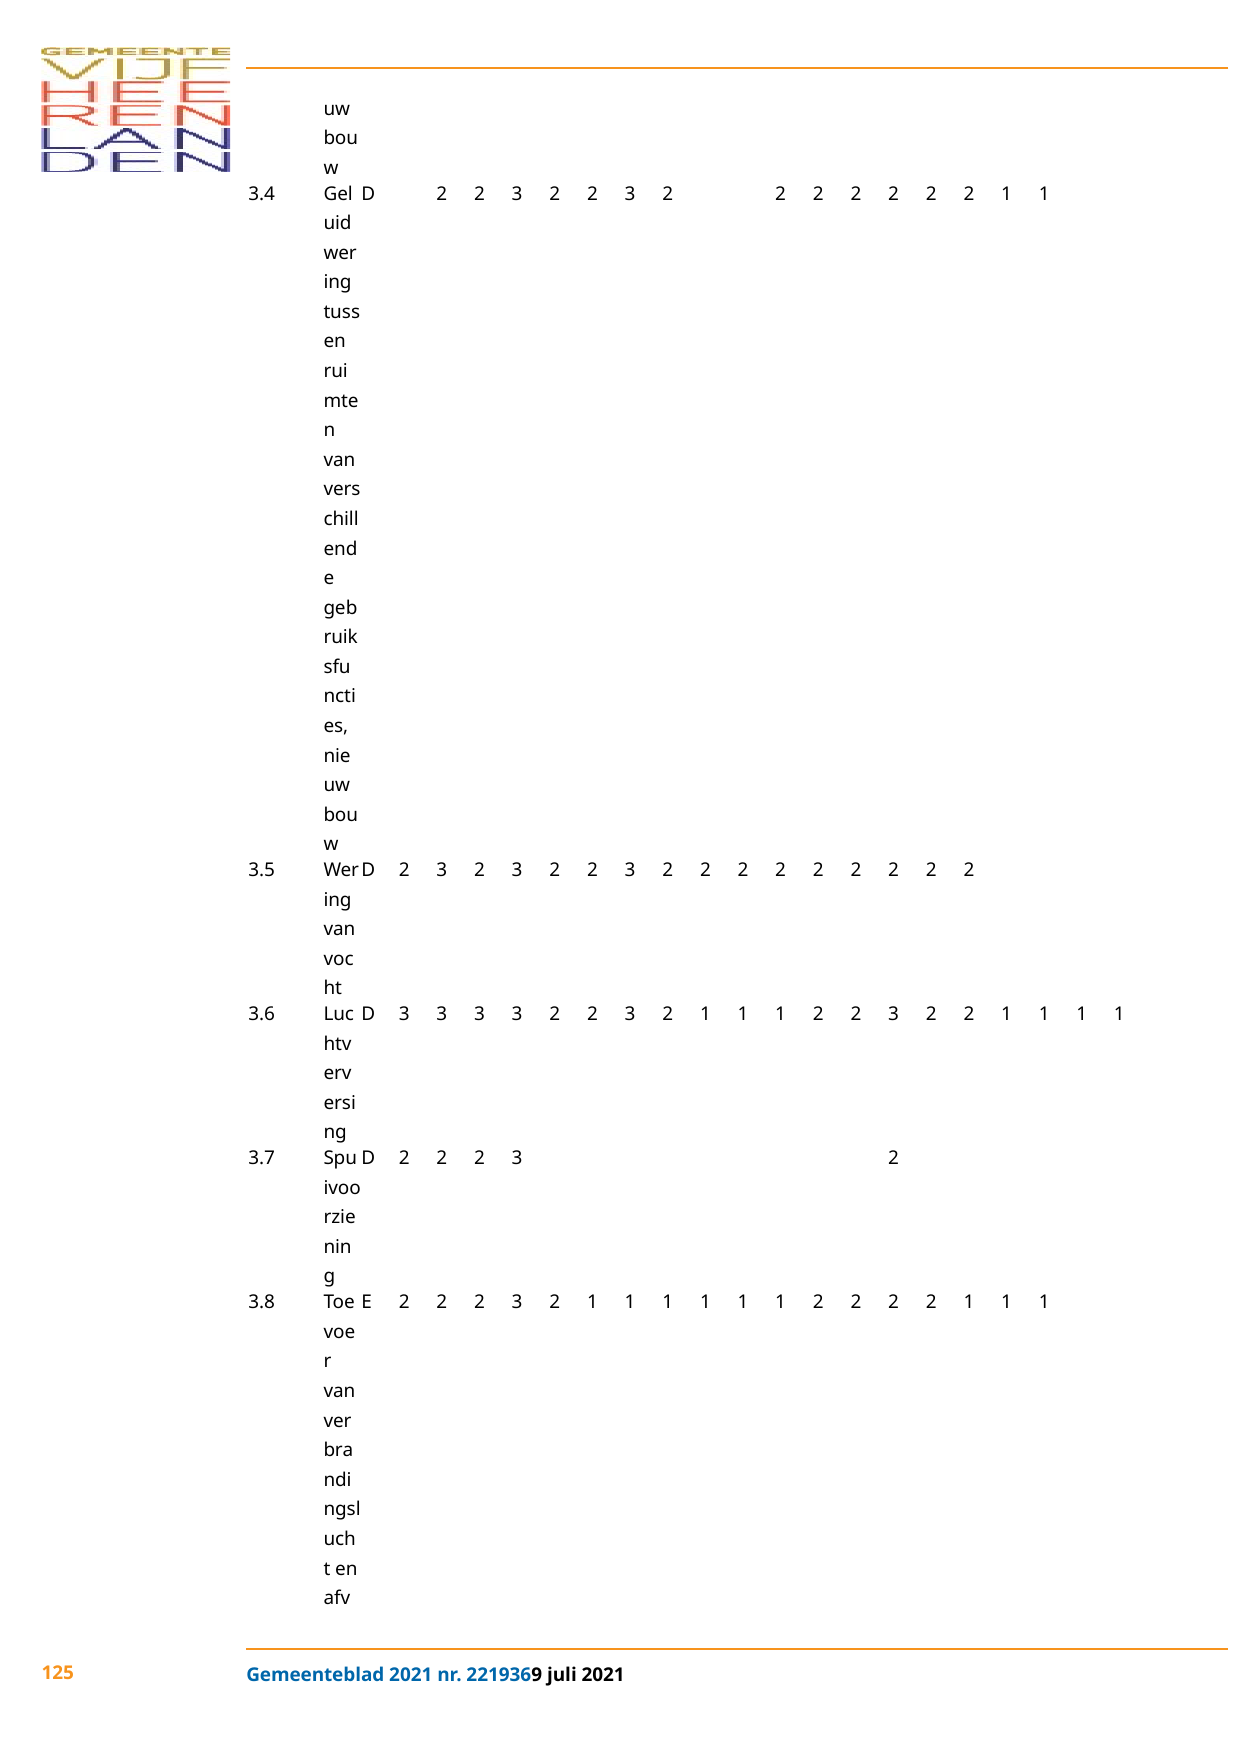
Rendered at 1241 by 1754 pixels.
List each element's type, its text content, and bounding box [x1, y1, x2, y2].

table_cell [775, 95, 813, 180]
table_cell 2 [888, 856, 926, 1000]
table_cell [1114, 95, 1152, 180]
table_cell 2 [888, 1289, 926, 1610]
table_cell [286, 1144, 323, 1288]
table_cell Spuivoorziening [323, 1144, 361, 1288]
table_cell [1039, 95, 1076, 180]
table_cell [1039, 1144, 1076, 1288]
table_cell 2 [813, 856, 850, 1000]
table_cell 2 [549, 1000, 587, 1144]
table_cell [1114, 1144, 1152, 1288]
table_cell D [361, 856, 398, 1000]
table_cell 1 [700, 1000, 737, 1144]
table_cell 2 [549, 180, 587, 856]
table_cell 1 [1001, 1289, 1038, 1610]
table_cell 2 [963, 180, 1001, 856]
table_cell 2 [436, 180, 474, 856]
table_cell 3.5 [248, 856, 286, 1000]
table_cell 2 [813, 180, 850, 856]
table_cell [850, 1144, 888, 1288]
table_cell [1001, 856, 1038, 1000]
table_cell 2 [813, 1289, 850, 1610]
table_cell [399, 95, 436, 180]
table_cell 1 [775, 1000, 813, 1144]
table_cell 3 [399, 1000, 436, 1144]
table_cell [549, 95, 587, 180]
table_cell [1114, 856, 1152, 1000]
table_cell [1114, 180, 1152, 856]
table_cell 2 [737, 856, 775, 1000]
table_cell [286, 180, 323, 856]
table_cell Toevoer van verbrandingslucht en afv [323, 1289, 361, 1610]
table_cell [662, 95, 700, 180]
table_cell 2 [926, 1289, 963, 1610]
table_cell 2 [888, 1144, 926, 1288]
table_cell [700, 95, 737, 180]
table_cell [813, 95, 850, 180]
table_cell [1001, 1144, 1038, 1288]
table_cell [624, 1144, 662, 1288]
table_cell [1076, 856, 1114, 1000]
table_cell Luchtverversing [323, 1000, 361, 1144]
table_cell [286, 1000, 323, 1144]
table_cell 1 [1076, 1000, 1114, 1144]
table_cell Wering van vocht [323, 856, 361, 1000]
table_cell 1 [1039, 180, 1076, 856]
table_cell [624, 95, 662, 180]
table_cell 2 [436, 1289, 474, 1610]
table_cell 3.7 [248, 1144, 286, 1288]
table_cell [286, 1289, 323, 1610]
table_cell 3.6 [248, 1000, 286, 1144]
table_cell 3 [511, 1000, 549, 1144]
table_cell 3 [511, 856, 549, 1000]
table_cell 2 [474, 1144, 511, 1288]
table_cell [248, 95, 286, 180]
table_cell D [361, 1000, 398, 1144]
table_cell 1 [737, 1000, 775, 1144]
table_cell [700, 1144, 737, 1288]
table_cell 1 [624, 1289, 662, 1610]
table_cell [926, 1144, 963, 1288]
table_cell 3 [624, 1000, 662, 1144]
table_cell 1 [963, 1289, 1001, 1610]
picture [41, 47, 231, 172]
table_cell [737, 1144, 775, 1288]
table_cell 3 [511, 1289, 549, 1610]
table_cell 1 [587, 1289, 624, 1610]
table_cell [737, 95, 775, 180]
table_cell 2 [474, 856, 511, 1000]
table_cell 2 [926, 180, 963, 856]
table_cell 1 [662, 1289, 700, 1610]
table_cell 1 [1039, 1000, 1076, 1144]
table_cell 2 [662, 1000, 700, 1144]
table_cell 3 [511, 1144, 549, 1288]
table_cell 2 [850, 1289, 888, 1610]
table_cell [1114, 1289, 1152, 1610]
table_cell [1076, 1289, 1114, 1610]
table_cell 2 [888, 180, 926, 856]
table_cell 3.4 [248, 180, 286, 856]
table_cell 3 [436, 856, 474, 1000]
table_cell 2 [474, 1289, 511, 1610]
table_cell E [361, 1289, 398, 1610]
table_cell uwbouw [323, 95, 361, 180]
table_cell 2 [850, 856, 888, 1000]
table_cell [587, 1144, 624, 1288]
table_cell 1 [1001, 1000, 1038, 1144]
table_cell 2 [813, 1000, 850, 1144]
table_cell 1 [775, 1289, 813, 1610]
table_cell 2 [436, 1144, 474, 1288]
table_cell 3.8 [248, 1289, 286, 1610]
table_cell 2 [474, 180, 511, 856]
table_cell 2 [587, 180, 624, 856]
table_cell [775, 1144, 813, 1288]
table_cell 2 [963, 856, 1001, 1000]
table_cell [850, 95, 888, 180]
table_cell 2 [662, 180, 700, 856]
table_cell 2 [926, 1000, 963, 1144]
table_cell 2 [850, 1000, 888, 1144]
table_cell 2 [850, 180, 888, 856]
table_cell 2 [587, 1000, 624, 1144]
table_cell 3 [511, 180, 549, 856]
table_cell [963, 95, 1001, 180]
table_cell [1076, 180, 1114, 856]
table_cell 2 [662, 856, 700, 1000]
table_cell 2 [926, 856, 963, 1000]
table_cell [737, 180, 775, 856]
table_cell [1076, 95, 1114, 180]
table_cell [474, 95, 511, 180]
table_cell 2 [963, 1000, 1001, 1144]
table_cell 1 [1039, 1289, 1076, 1610]
table_cell 2 [775, 856, 813, 1000]
table_cell [926, 95, 963, 180]
table_cell [361, 95, 398, 180]
table_cell D [361, 1144, 398, 1288]
table_cell [286, 856, 323, 1000]
table_cell [511, 95, 549, 180]
table_cell 2 [587, 856, 624, 1000]
table_cell [813, 1144, 850, 1288]
table_cell 1 [737, 1289, 775, 1610]
table_cell [1039, 856, 1076, 1000]
table_cell 2 [549, 1289, 587, 1610]
table_cell 3 [624, 856, 662, 1000]
table_cell 3 [436, 1000, 474, 1144]
table_cell [888, 95, 926, 180]
table_cell [549, 1144, 587, 1288]
table_cell 2 [399, 856, 436, 1000]
table_cell 2 [399, 1144, 436, 1288]
table_cell 1 [700, 1289, 737, 1610]
table_cell 2 [775, 180, 813, 856]
table_cell [1001, 95, 1038, 180]
table_cell Geluidwering tussen ruimten van verschillende gebruiksfuncties, nieuwbouw [323, 180, 361, 856]
table_cell 2 [700, 856, 737, 1000]
table_cell [963, 1144, 1001, 1288]
table_cell [436, 95, 474, 180]
table_cell [399, 180, 436, 856]
table_cell [1076, 1144, 1114, 1288]
table_cell 1 [1001, 180, 1038, 856]
table_cell 2 [399, 1289, 436, 1610]
table_cell 2 [549, 856, 587, 1000]
table_cell 1 [1114, 1000, 1152, 1144]
table_cell [662, 1144, 700, 1288]
table_cell D [361, 180, 398, 856]
table_cell [286, 95, 323, 180]
table_cell [700, 180, 737, 856]
table_cell [587, 95, 624, 180]
table_cell 3 [474, 1000, 511, 1144]
table_cell 3 [624, 180, 662, 856]
table_cell 3 [888, 1000, 926, 1144]
